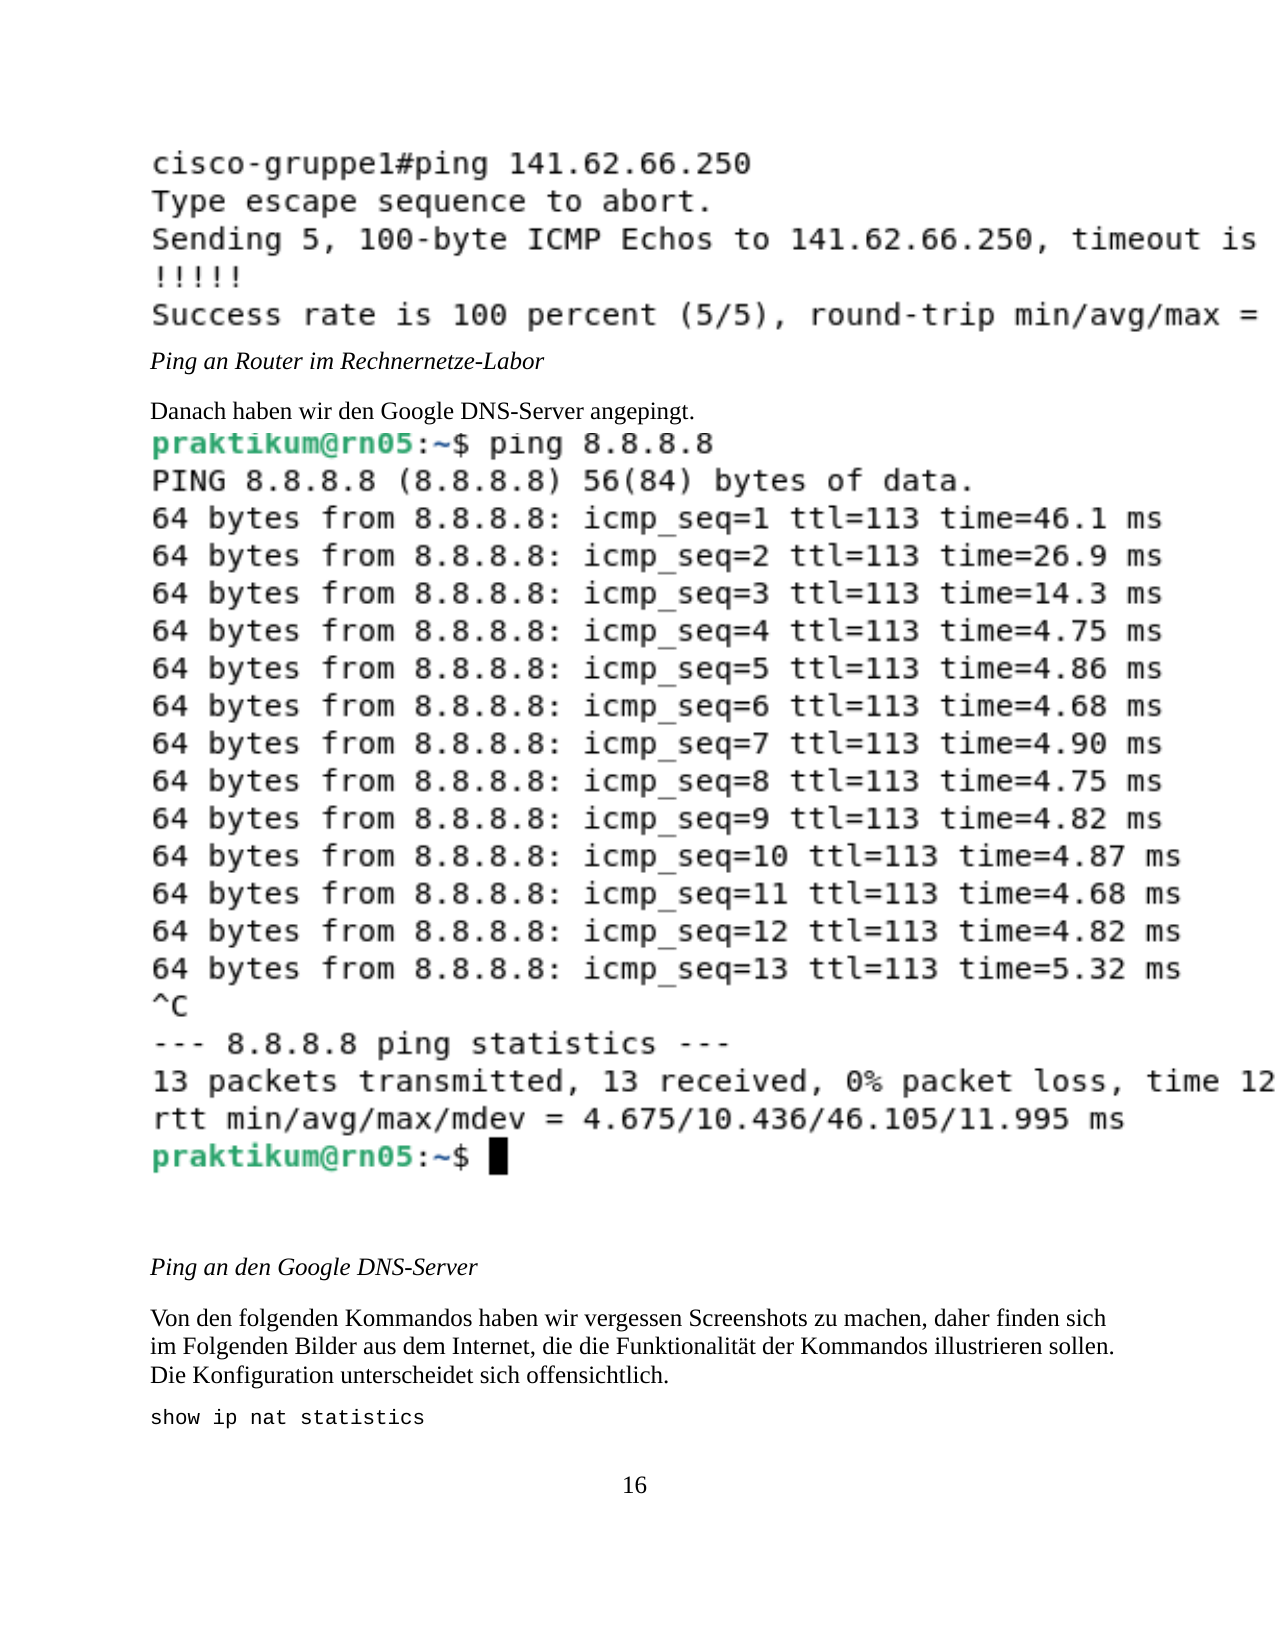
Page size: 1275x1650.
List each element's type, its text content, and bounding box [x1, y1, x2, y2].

text Danach haben wir den Google DNS-Server angepingt. [150, 396, 1125, 425]
picture [150, 150, 1275, 334]
picture [150, 433, 1275, 1240]
text Ping an den Google DNS-Server [150, 1252, 1125, 1281]
text show ip nat statistics [150, 1407, 1125, 1431]
text Von den folgenden Kommandos haben wir vergessen Screenshots zu machen, daher finden sich im Folgenden Bilder aus dem Internet, die die Funktionalität der Kommandos illustrieren sollen. Die Konfiguration unterscheidet sich offensichtlich. [150, 1303, 1125, 1389]
text Ping an Router im Rechnernetze-Labor [150, 346, 1125, 374]
